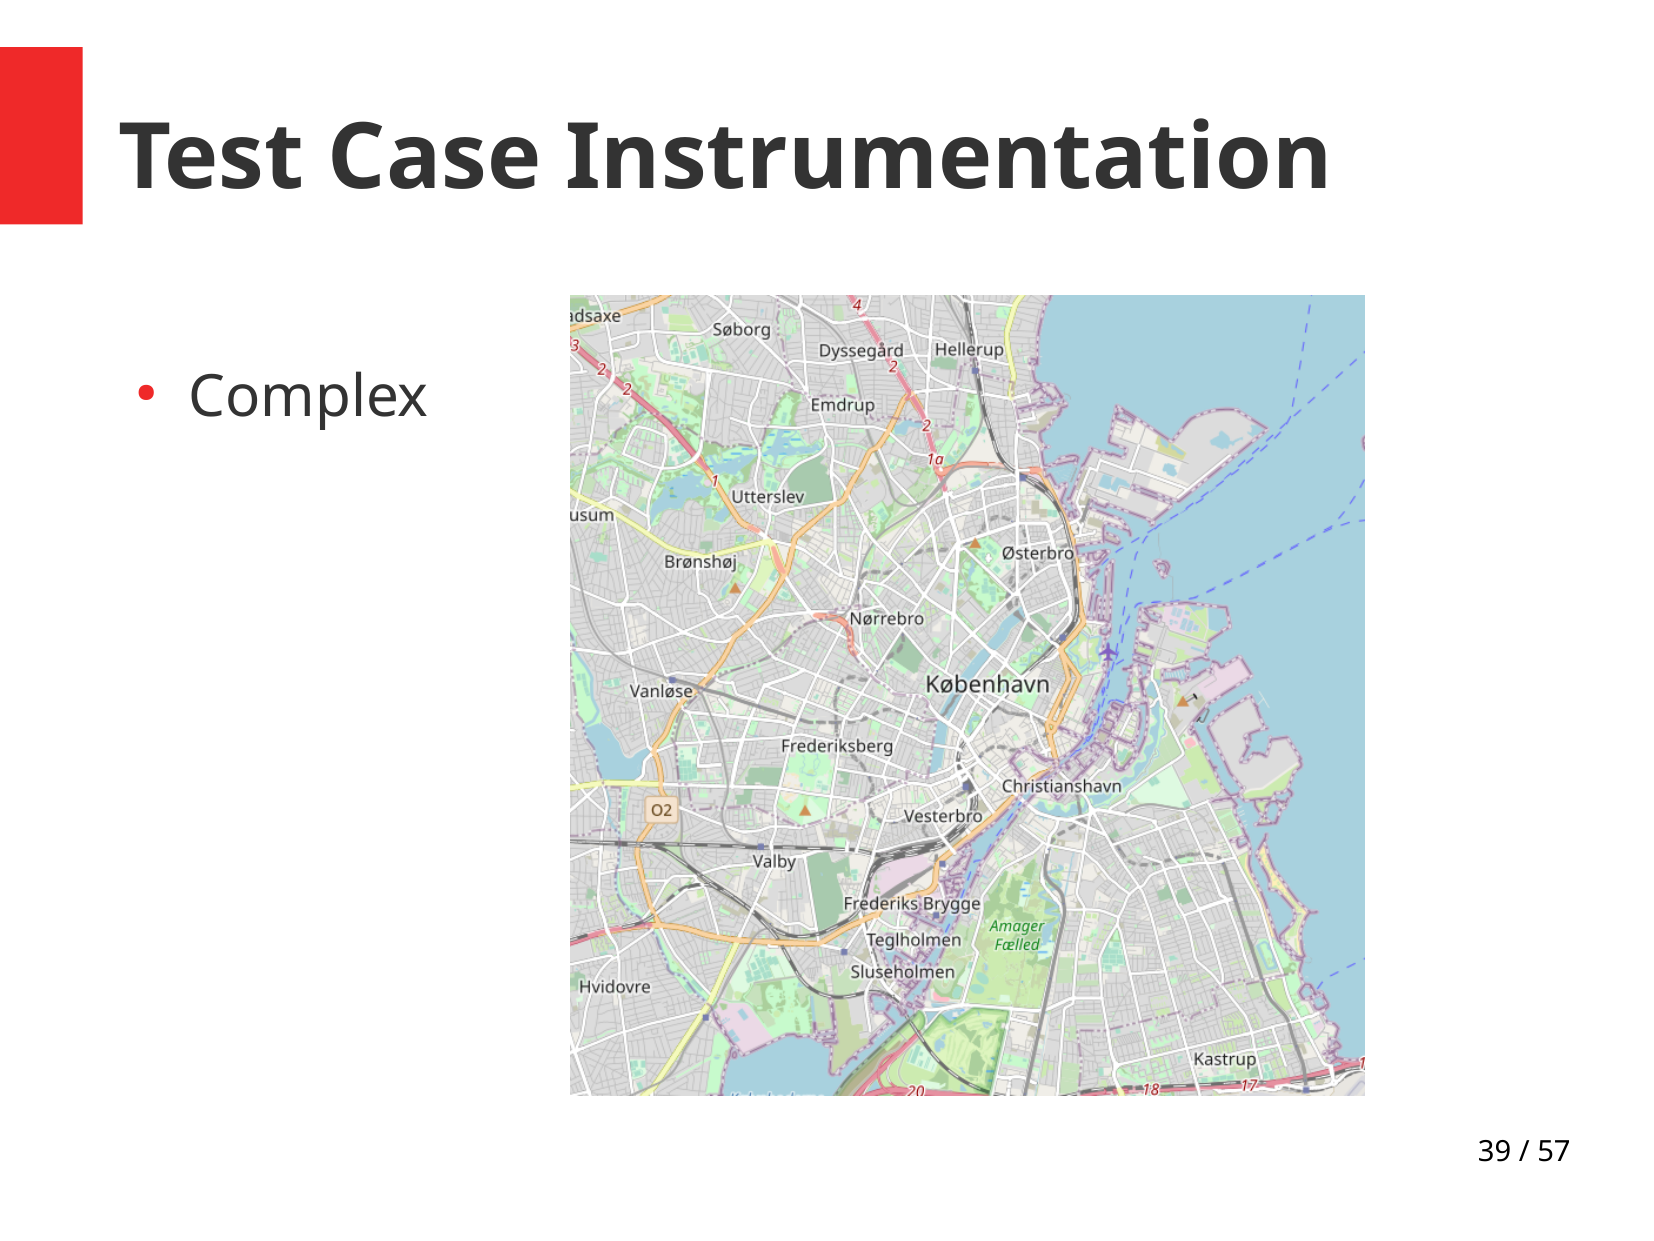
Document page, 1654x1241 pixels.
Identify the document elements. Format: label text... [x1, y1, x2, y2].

picture [569, 294, 1366, 1096]
title Test Case Instrumentation [118, 49, 1571, 257]
list Complex [118, 354, 569, 451]
